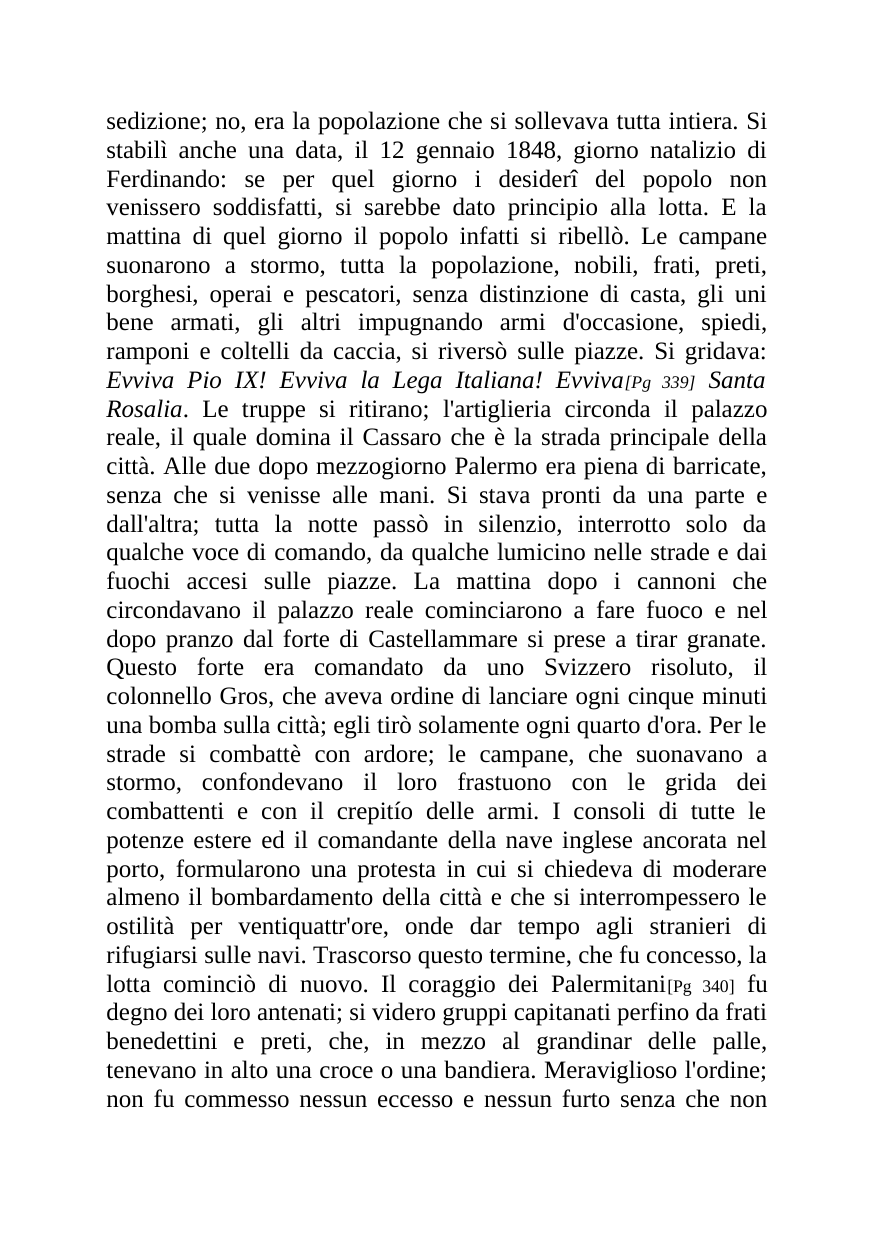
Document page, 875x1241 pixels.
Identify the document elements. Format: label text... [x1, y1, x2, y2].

text sedizione; no, era la popolazione che si sollevava tutta intiera. Si stabilì anche una data, il 12 gennaio 1848, giorno natalizio di Ferdinando: se per quel giorno i desiderî del popolo non venissero soddisfatti, si sarebbe dato principio alla lotta. E la mattina di quel giorno il popolo infatti si ribellò. Le campane suonarono a stormo, tutta la popolazione, nobili, frati, preti, borghesi, operai e pescatori, senza distinzione di casta, gli uni bene armati, gli altri impugnando armi d'occasione, spiedi, ramponi e coltelli da caccia, si riversò sulle piazze. Si gridava: Evviva Pio IX! Evviva la Lega Italiana! Evviva[Pg 339] Santa Rosalia. Le truppe si ritirano; l'artiglieria circonda il palazzo reale, il quale domina il Cassaro che è la strada principale della città. Alle due dopo mezzogiorno Palermo era piena di barricate, senza che si venisse alle mani. Si stava pronti da una parte e dall'altra; tutta la notte passò in silenzio, interrotto solo da qualche voce di comando, da qualche lumicino nelle strade e dai fuochi accesi sulle piazze. La mattina dopo i cannoni che circondavano il palazzo reale cominciarono a fare fuoco e nel dopo pranzo dal forte di Castellammare si prese a tirar granate. Questo forte era comandato da uno Svizzero risoluto, il colonnello Gros, che aveva ordine di lanciare ogni cinque minuti una bomba sulla città; egli tirò solamente ogni quarto d'ora. Per le strade si combattè con ardore; le campane, che suonavano a stormo, confondevano il loro frastuono con le grida dei combattenti e con il crepitío delle armi. I consoli di tutte le potenze estere ed il comandante della nave inglese ancorata nel porto, formularono una protesta in cui si chiedeva di moderare almeno il bombardamento della città e che si interrompessero le ostilità per ventiquattr'ore, onde dar tempo agli stranieri di rifugiarsi sulle navi. Trascorso questo termine, che fu concesso, la lotta cominciò di nuovo. Il coraggio dei Palermitani[Pg 340] fu degno dei loro antenati; si videro gruppi capitanati perfino da frati benedettini e preti, che, in mezzo al grandinar delle palle, tenevano in alto una croce o una bandiera. Meraviglioso l'ordine; non fu commesso nessun eccesso e nessun furto senza che non [106, 106, 768, 1112]
